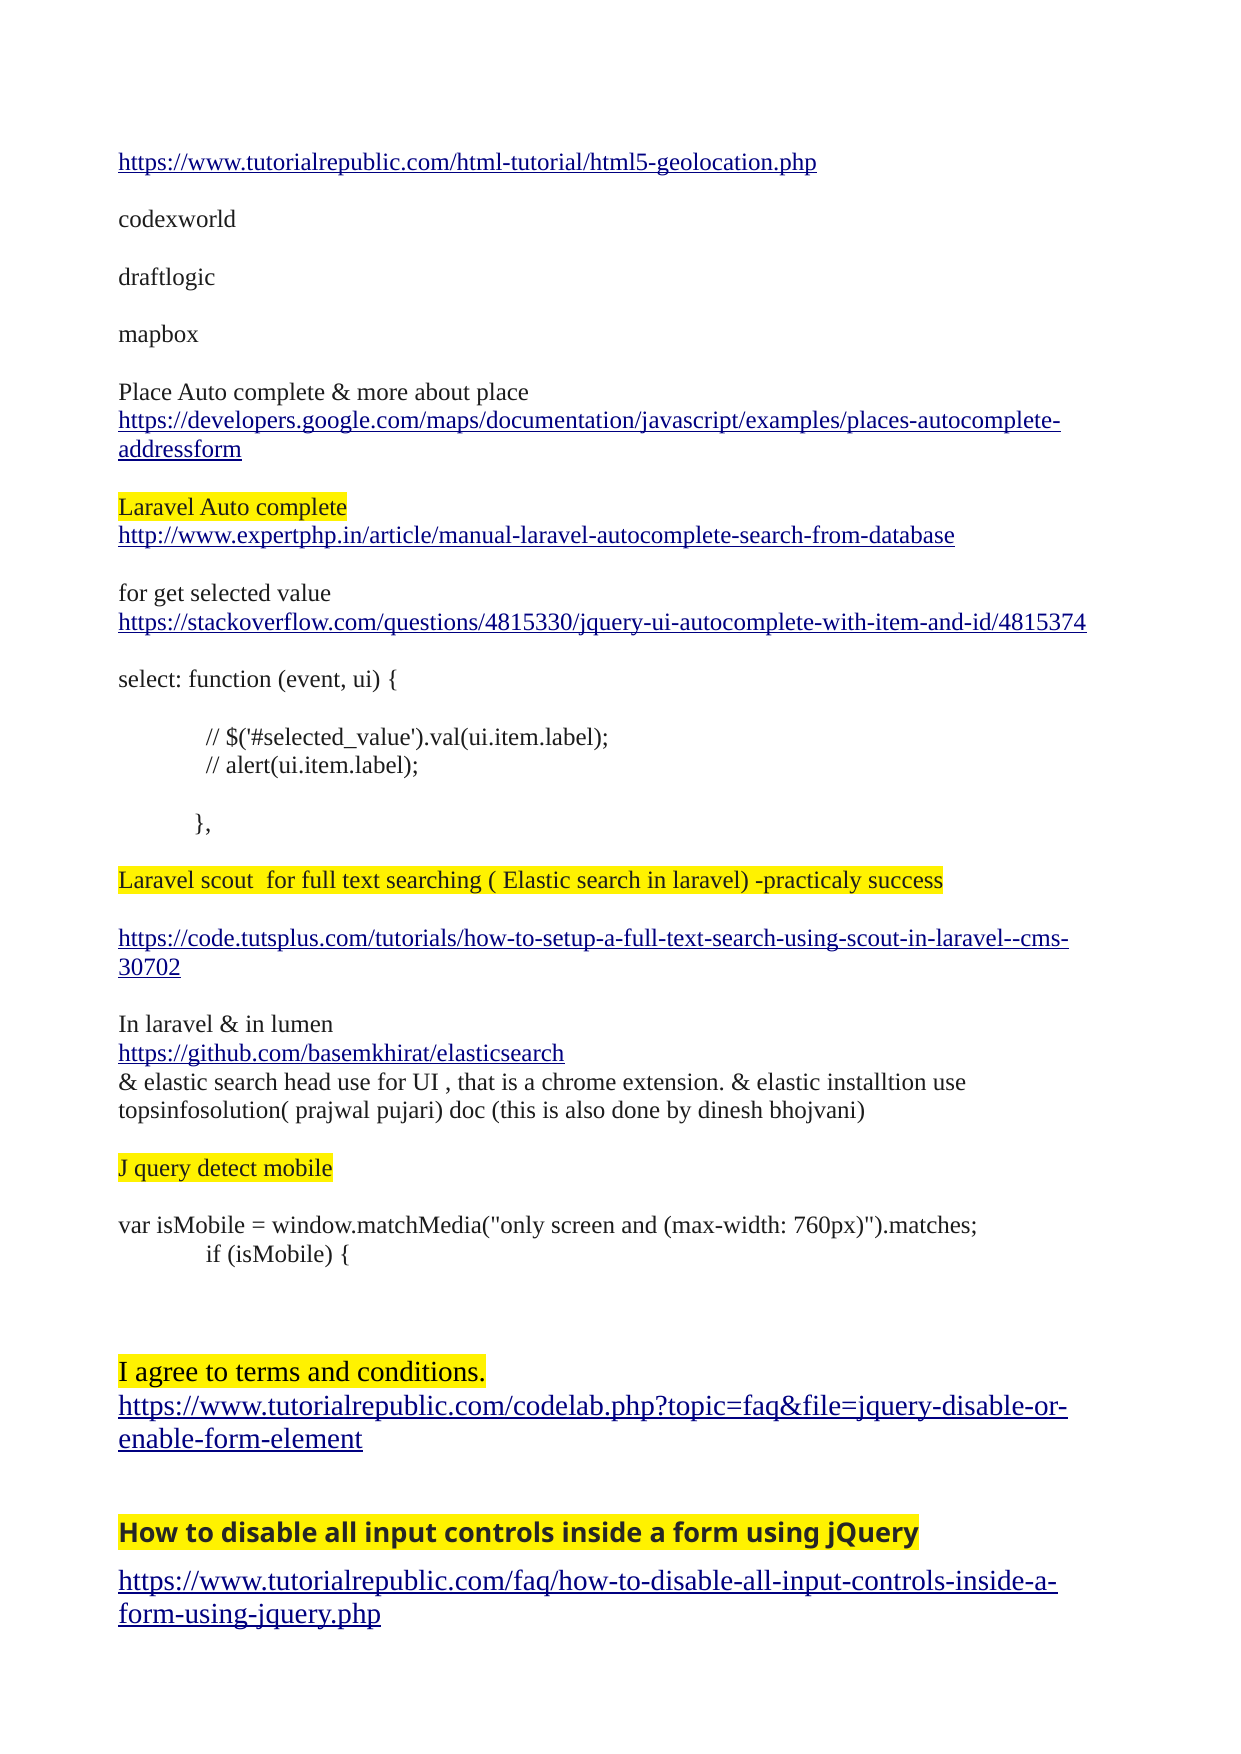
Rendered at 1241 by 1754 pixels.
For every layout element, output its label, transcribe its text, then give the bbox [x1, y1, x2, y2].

text // $('#selected_value').val(ui.item.label); [118, 722, 1122, 751]
text Place Auto complete & more about place [118, 377, 1122, 406]
text http://www.expertphp.in/article/manual-laravel-autocomplete-search-from-database [118, 521, 1122, 549]
text codexworld [118, 204, 1122, 233]
text mapbox [118, 319, 1122, 348]
text select: function (event, ui) { [118, 664, 1122, 693]
text Laravel scout for full text searching ( Elastic search in laravel) -practicaly success [118, 866, 1122, 894]
text for get selected value [118, 578, 1122, 607]
text & elastic search head use for UI , that is a chrome extension. & elastic installtion use topsinfosolution( prajwal pujari) doc (this is also done by dinesh bhojvani) [118, 1067, 1122, 1124]
text draftlogic [118, 262, 1122, 291]
text https://www.tutorialrepublic.com/faq/how-to-disable-all-input-controls-inside-a-form-using-jquery.php [118, 1563, 1122, 1630]
text https://github.com/basemkhirat/elasticsearch [118, 1038, 1122, 1067]
text // alert(ui.item.label); [118, 751, 1122, 779]
text var isMobile = window.matchMedia("only screen and (max-width: 760px)").matches; [118, 1211, 1122, 1239]
text https://code.tutsplus.com/tutorials/how-to-setup-a-full-text-search-using-scout-in-laravel--cms-30702 [118, 923, 1122, 981]
text https://www.tutorialrepublic.com/codelab.php?topic=faq&file=jquery-disable-or-enable-form-element [118, 1388, 1122, 1455]
text if (isMobile) { [118, 1239, 1122, 1268]
text In laravel & in lumen [118, 1009, 1122, 1038]
text https://developers.google.com/maps/documentation/javascript/examples/places-autocomplete-addressform [118, 406, 1122, 463]
text }, [118, 808, 1122, 837]
text https://www.tutorialrepublic.com/html-tutorial/html5-geolocation.php [118, 147, 1122, 176]
subtitle How to disable all input controls inside a form using jQuery [118, 1513, 1122, 1550]
text I agree to terms and conditions. [118, 1354, 1122, 1388]
text https://stackoverflow.com/questions/4815330/jquery-ui-autocomplete-with-item-and-id/4815374 [118, 607, 1122, 636]
text J query detect mobile [118, 1153, 1122, 1182]
text Laravel Auto complete [118, 492, 1122, 521]
